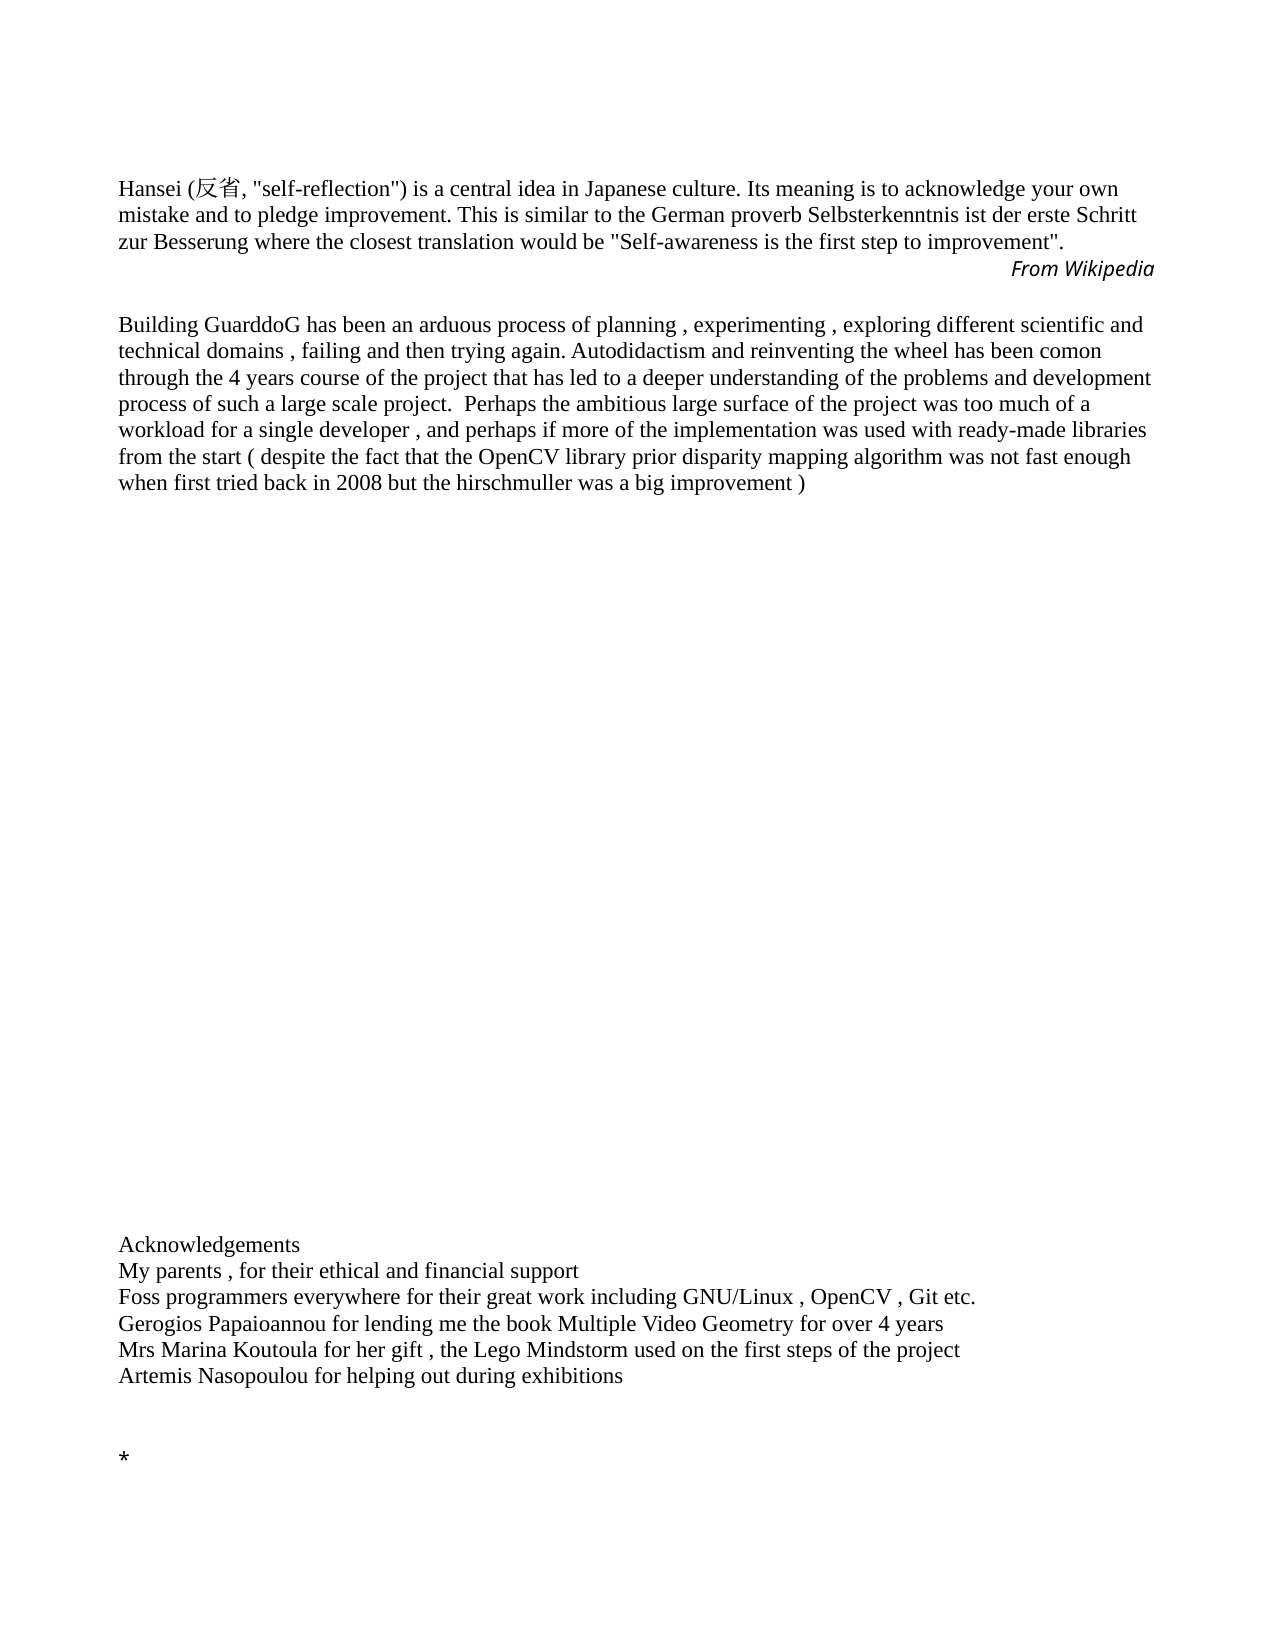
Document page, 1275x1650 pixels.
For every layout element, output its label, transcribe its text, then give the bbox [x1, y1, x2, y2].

text Gerogios Papaioannou for lending me the book Multiple Video Geometry for over 4 years [118, 1310, 1157, 1336]
text Building GuarddoG has been an arduous process of planning , experimenting , exploring different scientific and technical domains , failing and then trying again. Autodidactism and reinventing the wheel has been comon through the 4 years course of the project that has led to a deeper understanding of the problems and development process of such a large scale project. Perhaps the ambitious large surface of the project was too much of a workload for a single developer , and perhaps if more of the implementation was used with ready-made libraries from the start ( despite the fact that the OpenCV library prior disparity mapping algorithm was not fast enough when first tried back in 2008 but the hirschmuller was a big improvement ) [118, 311, 1157, 495]
text Foss programmers everywhere for their great work including GNU/Linux , OpenCV , Git etc. [118, 1283, 1157, 1310]
text Hansei (反省, "self-reflection") is a central idea in Japanese culture. Its meaning is to acknowledge your own mistake and to pledge improvement. This is similar to the German proverb Selbsterkenntnis ist der erste Schritt zur Besserung where the closest translation would be "Self-awareness is the first step to improvement". [118, 175, 1157, 254]
text From Wikipedia [118, 254, 1157, 282]
text My parents , for their ethical and financial support [118, 1257, 1157, 1283]
text Mrs Marina Koutoula for her gift , the Lego Mindstorm used on the first steps of the project [118, 1336, 1157, 1362]
text Artemis Nasopoulou for helping out during exhibitions [118, 1362, 1157, 1389]
text * [118, 1446, 1157, 1474]
text Acknowledgements [118, 1231, 1157, 1257]
